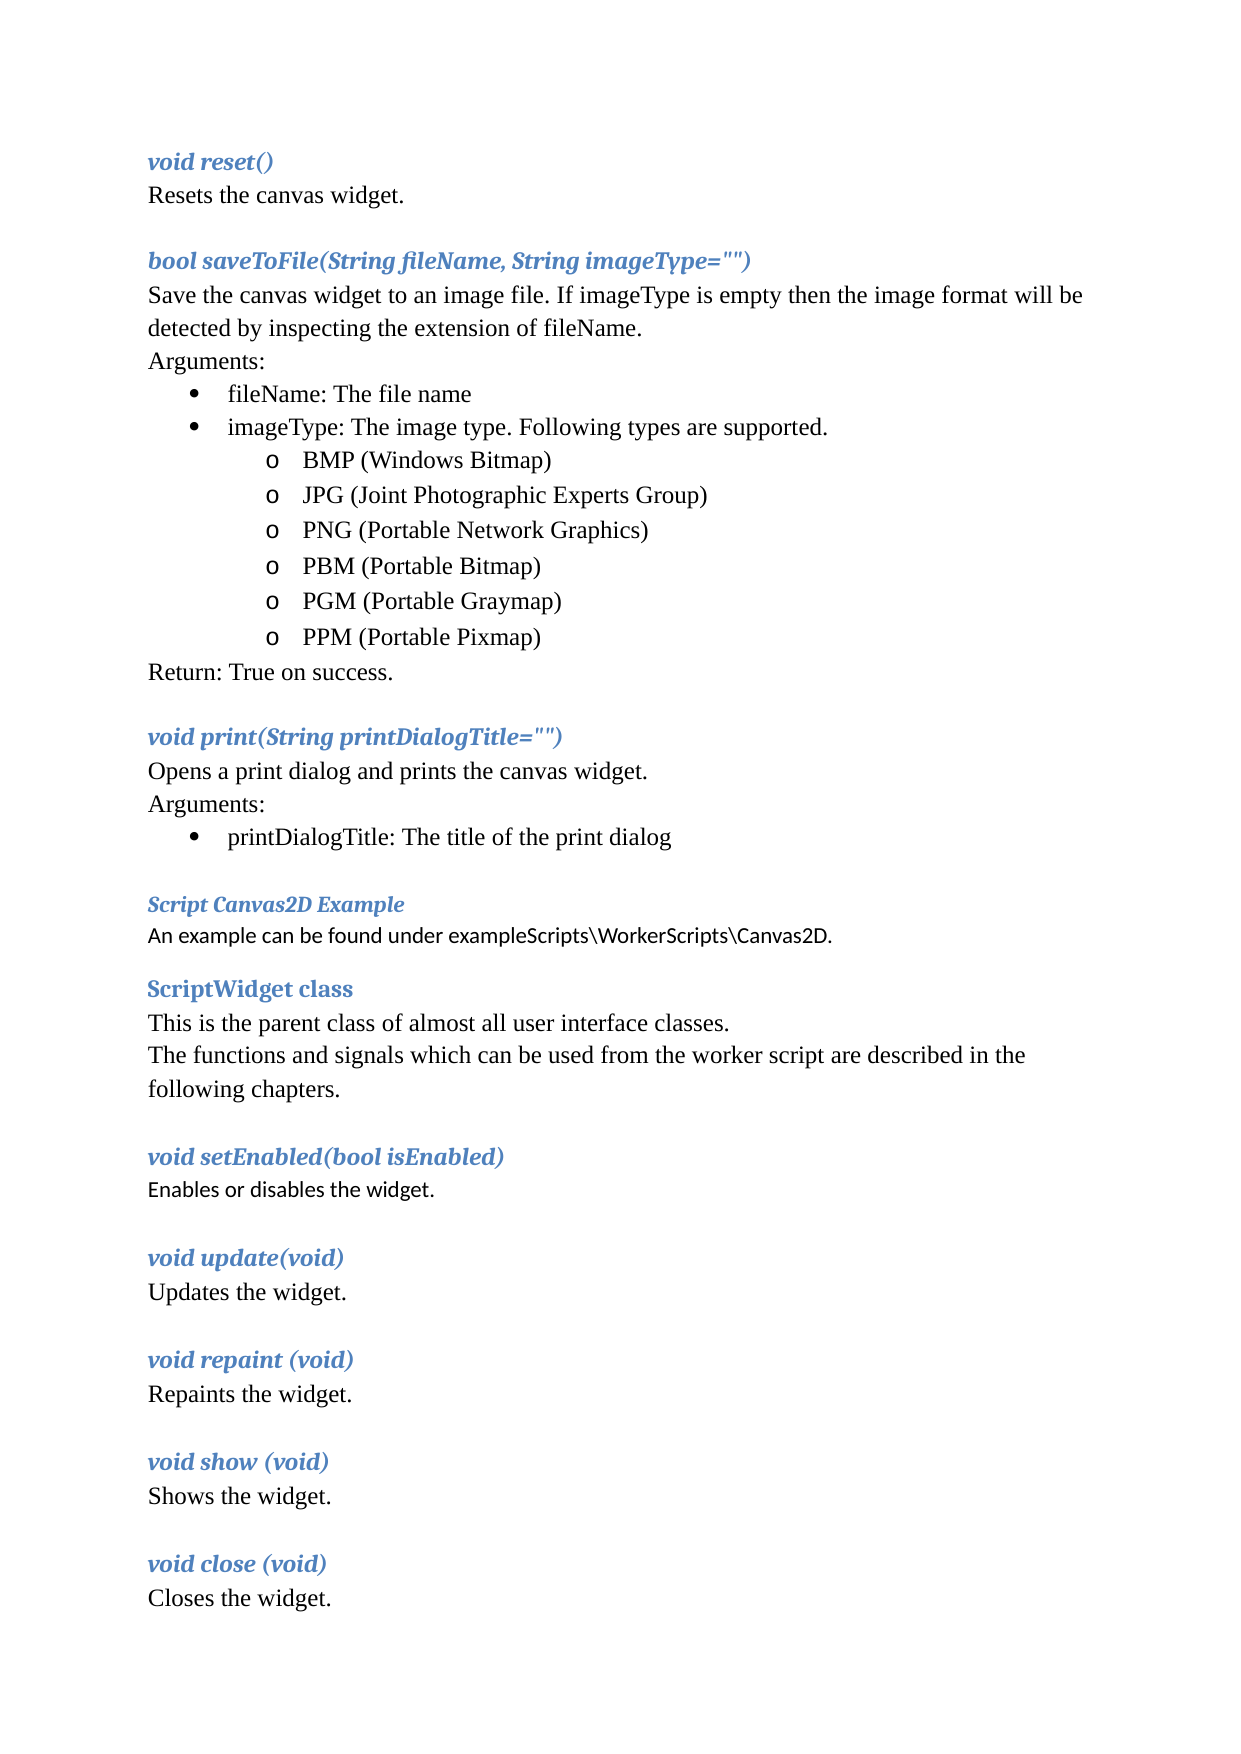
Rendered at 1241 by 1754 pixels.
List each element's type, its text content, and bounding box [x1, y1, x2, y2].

text Save the canvas widget to an image file. If imageType is empty then the image format will be detected by inspecting the extension of fileName. [148, 280, 1093, 341]
subtitle void setEnabled(bool isEnabled) [148, 1143, 1093, 1171]
subtitle void print(String printDialogTitle="") [148, 723, 1093, 752]
subtitle void repaint (void) [148, 1346, 1093, 1374]
subtitle bool saveToFile(String fileName, String imageType="") [148, 247, 1093, 275]
list fileName: The file name [190, 379, 1093, 407]
text Enables or disables the widget. [148, 1176, 1093, 1204]
subtitle void close (void) [148, 1550, 1093, 1578]
subtitle void reset() [148, 148, 1093, 176]
list PGM (Portable Graymap) [265, 586, 1093, 617]
text Return: True on success. [148, 657, 1093, 686]
text The functions and signals which can be used from the worker script are described in the following chapters. [148, 1041, 1093, 1102]
text Updates the widget. [148, 1277, 1093, 1306]
subtitle void show (void) [148, 1448, 1093, 1476]
list BMP (Windows Bitmap) [265, 445, 1093, 476]
subtitle ScriptWidget class [148, 974, 1093, 1003]
text Shows the widget. [148, 1481, 1093, 1509]
list PBM (Portable Bitmap) [265, 551, 1093, 582]
text Arguments: [148, 789, 1093, 818]
text Closes the widget. [148, 1583, 1093, 1611]
list PPM (Portable Pixmap) [265, 622, 1093, 653]
list PNG (Portable Network Graphics) [265, 516, 1093, 546]
text Arguments: [148, 346, 1093, 374]
text Opens a print dialog and prints the canvas widget. [148, 756, 1093, 785]
text Resets the canvas widget. [148, 181, 1093, 209]
text This is the parent class of almost all user interface classes. [148, 1008, 1093, 1036]
text Repaints the widget. [148, 1379, 1093, 1407]
text An example can be found under exampleScripts\WorkerScripts\Canvas2D. [148, 922, 1093, 949]
list imageType: The image type. Following types are supported. [190, 412, 1093, 441]
subtitle void update(void) [148, 1244, 1093, 1272]
subtitle Script Canvas2D Example [148, 891, 1093, 918]
list JPG (Joint Photographic Experts Group) [265, 480, 1093, 511]
list printDialogTitle: The title of the print dialog [190, 822, 1093, 851]
